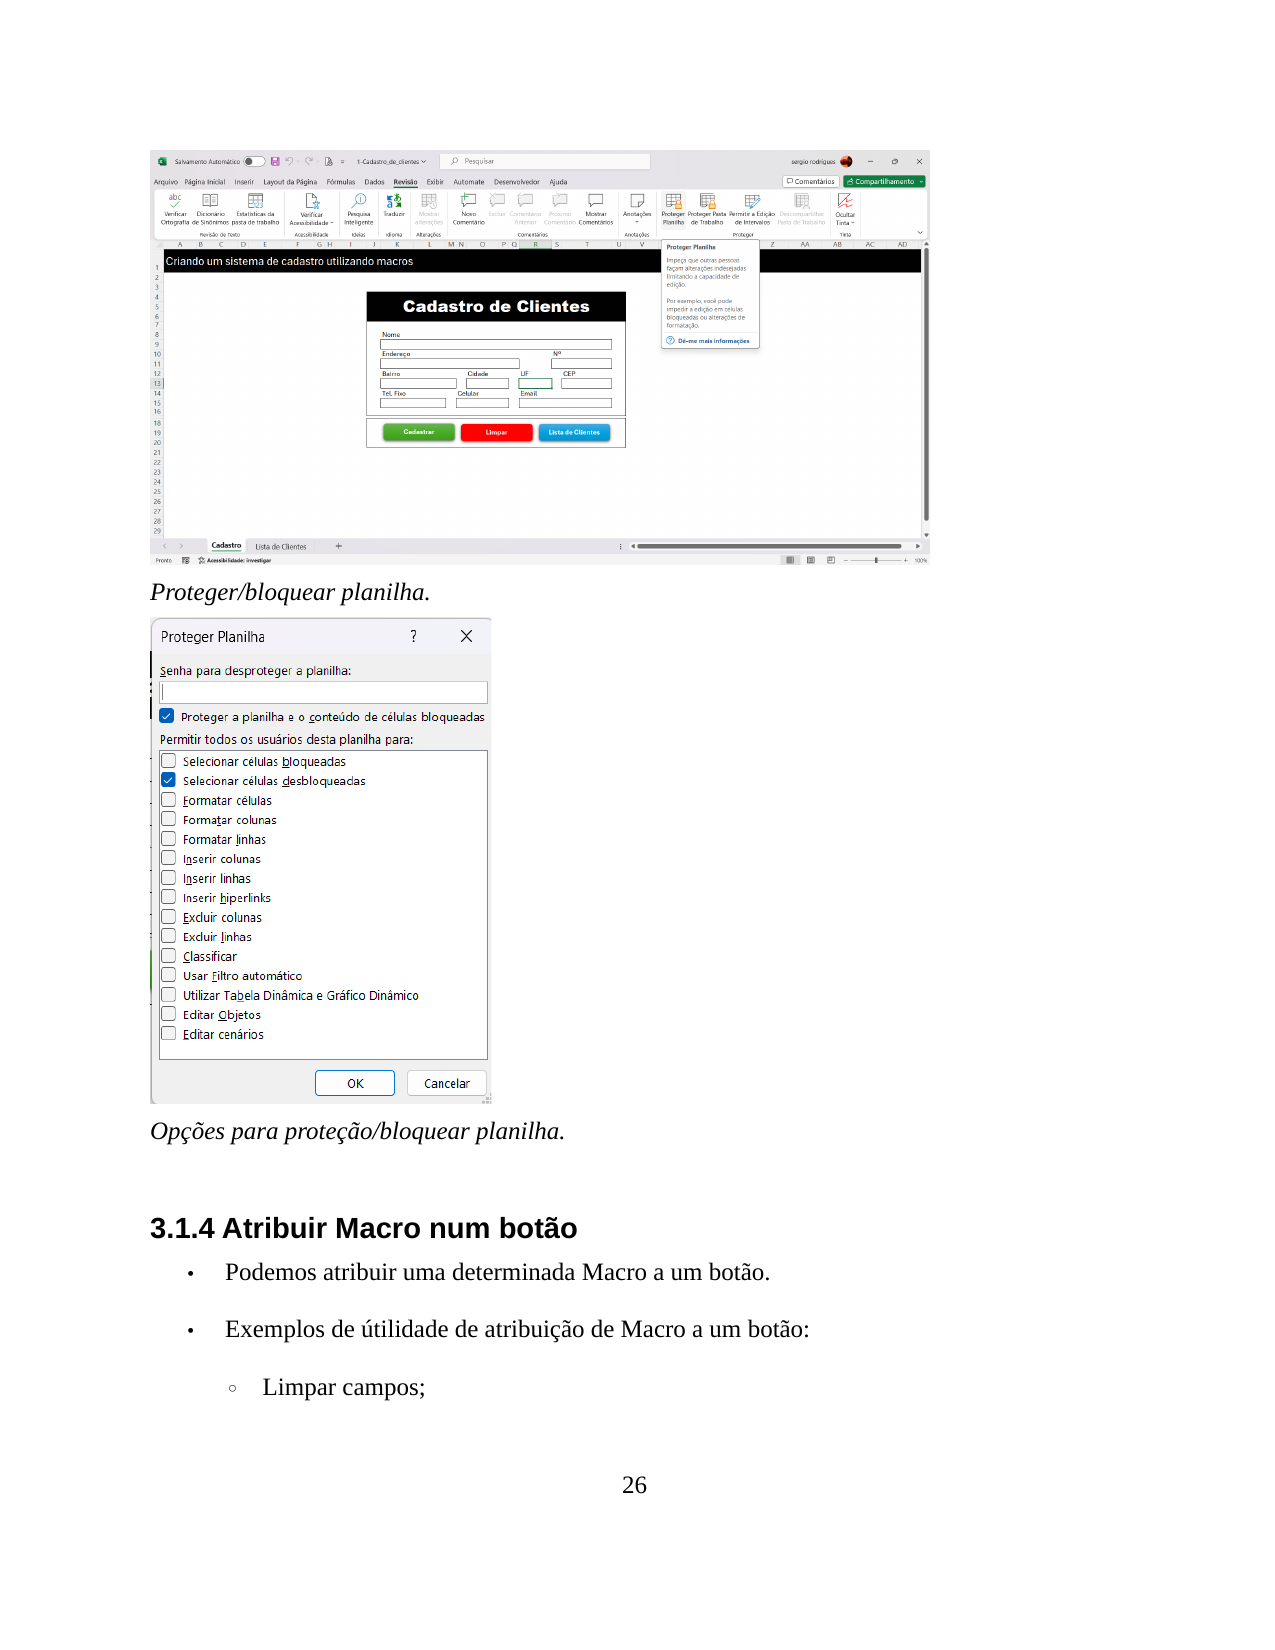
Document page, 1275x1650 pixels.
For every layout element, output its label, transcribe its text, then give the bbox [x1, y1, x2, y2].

text Proteger/bloquear planilha. [150, 577, 1125, 605]
picture [150, 617, 492, 1104]
text Opções para proteção/bloquear planilha. [150, 1116, 1125, 1145]
subtitle 3.1.4 Atribuir Macro num botão [150, 1211, 1125, 1244]
list Podemos atribuir uma determinada Macro a um botão. [187, 1257, 1125, 1314]
picture [150, 150, 930, 565]
list Exemplos de útilidade de atribuição de Macro a um botão: [187, 1314, 1125, 1372]
list Limpar campos; [225, 1372, 1125, 1429]
